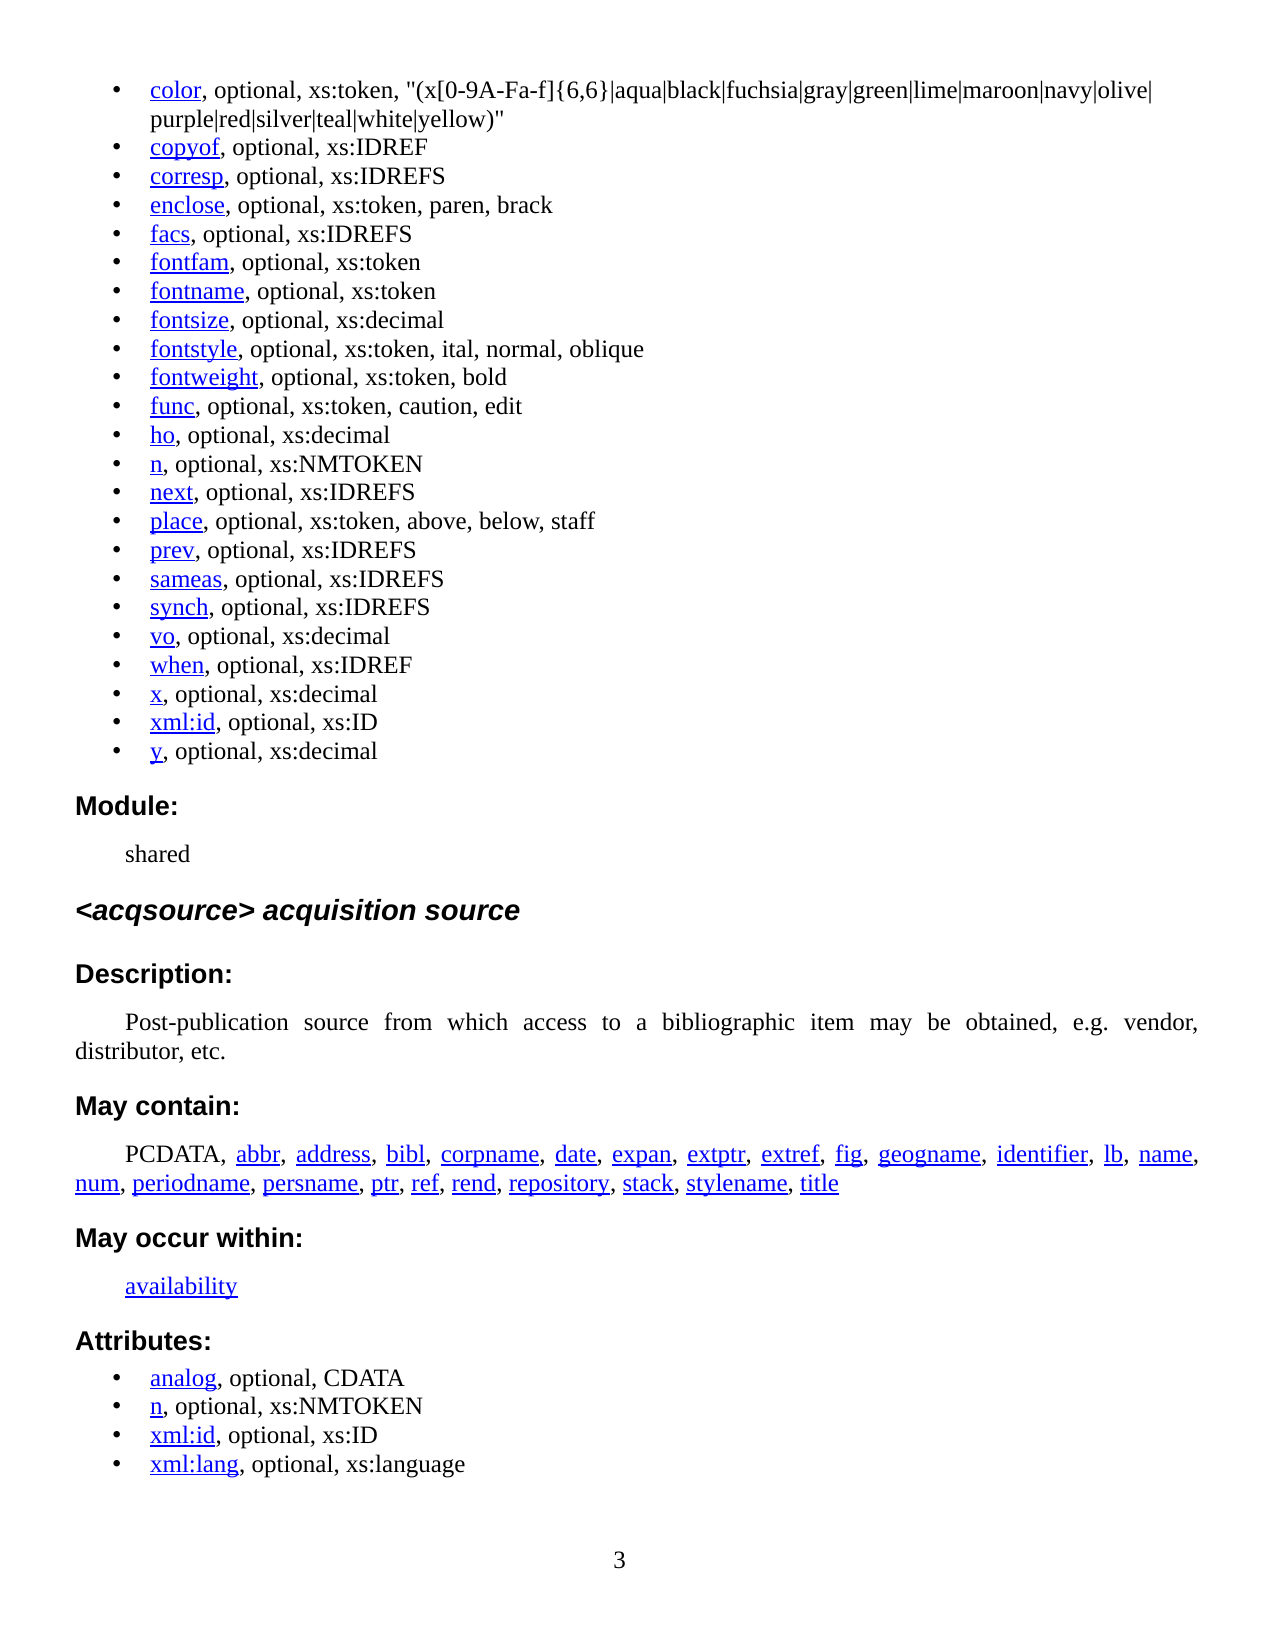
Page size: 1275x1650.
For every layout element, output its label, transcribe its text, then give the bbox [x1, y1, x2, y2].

subtitle Module: [75, 790, 1200, 821]
list fontweight, optional, xs:token, bold [112, 362, 1200, 391]
subtitle May occur within: [75, 1222, 1200, 1253]
list n, optional, xs:NMTOKEN [112, 1391, 1200, 1420]
list when, optional, xs:IDREF [112, 650, 1200, 679]
list prev, optional, xs:IDREFS [112, 535, 1200, 564]
list fontstyle, optional, xs:token, ital, normal, oblique [112, 334, 1200, 362]
list place, optional, xs:token, above, below, staff [112, 506, 1200, 535]
text shared [75, 839, 1200, 868]
list sameas, optional, xs:IDREFS [112, 564, 1200, 592]
list fontsize, optional, xs:decimal [112, 305, 1200, 334]
list xml:id, optional, xs:ID [112, 707, 1200, 736]
list enclose, optional, xs:token, paren, brack [112, 190, 1200, 219]
list xml:lang, optional, xs:language [112, 1449, 1200, 1478]
list corresp, optional, xs:IDREFS [112, 161, 1200, 190]
subtitle Attributes: [75, 1325, 1200, 1356]
subtitle Description: [75, 958, 1200, 989]
list fontname, optional, xs:token [112, 276, 1200, 305]
text availability [75, 1271, 1200, 1300]
text PCDATA, abbr, address, bibl, corpname, date, expan, extptr, extref, fig, geogname, identifier, lb, name, num, periodname, persname, ptr, ref, rend, repository, stack, stylename, title [75, 1139, 1200, 1197]
list facs, optional, xs:IDREFS [112, 219, 1200, 247]
subtitle May contain: [75, 1090, 1200, 1121]
list analog, optional, CDATA [112, 1363, 1200, 1391]
list fontfam, optional, xs:token [112, 247, 1200, 276]
list xml:id, optional, xs:ID [112, 1420, 1200, 1449]
subtitle <acqsource> acquisition source [75, 893, 1200, 927]
list vo, optional, xs:decimal [112, 621, 1200, 650]
list x, optional, xs:decimal [112, 679, 1200, 707]
text Post-publication source from which access to a bibliographic item may be obtained, e.g. vendor, distributor, etc. [75, 1007, 1200, 1065]
list next, optional, xs:IDREFS [112, 477, 1200, 506]
list func, optional, xs:token, caution, edit [112, 391, 1200, 420]
list ho, optional, xs:decimal [112, 420, 1200, 449]
list n, optional, xs:NMTOKEN [112, 449, 1200, 477]
list synch, optional, xs:IDREFS [112, 592, 1200, 621]
list copyof, optional, xs:IDREF [112, 132, 1200, 161]
list y, optional, xs:decimal [112, 736, 1200, 765]
list color, optional, xs:token, "(x[0-9A-Fa-f]{6,6}|aqua|black|fuchsia|gray|green|lime|maroon|navy|olive|purple|red|silver|teal|white|yellow)" [112, 75, 1200, 132]
